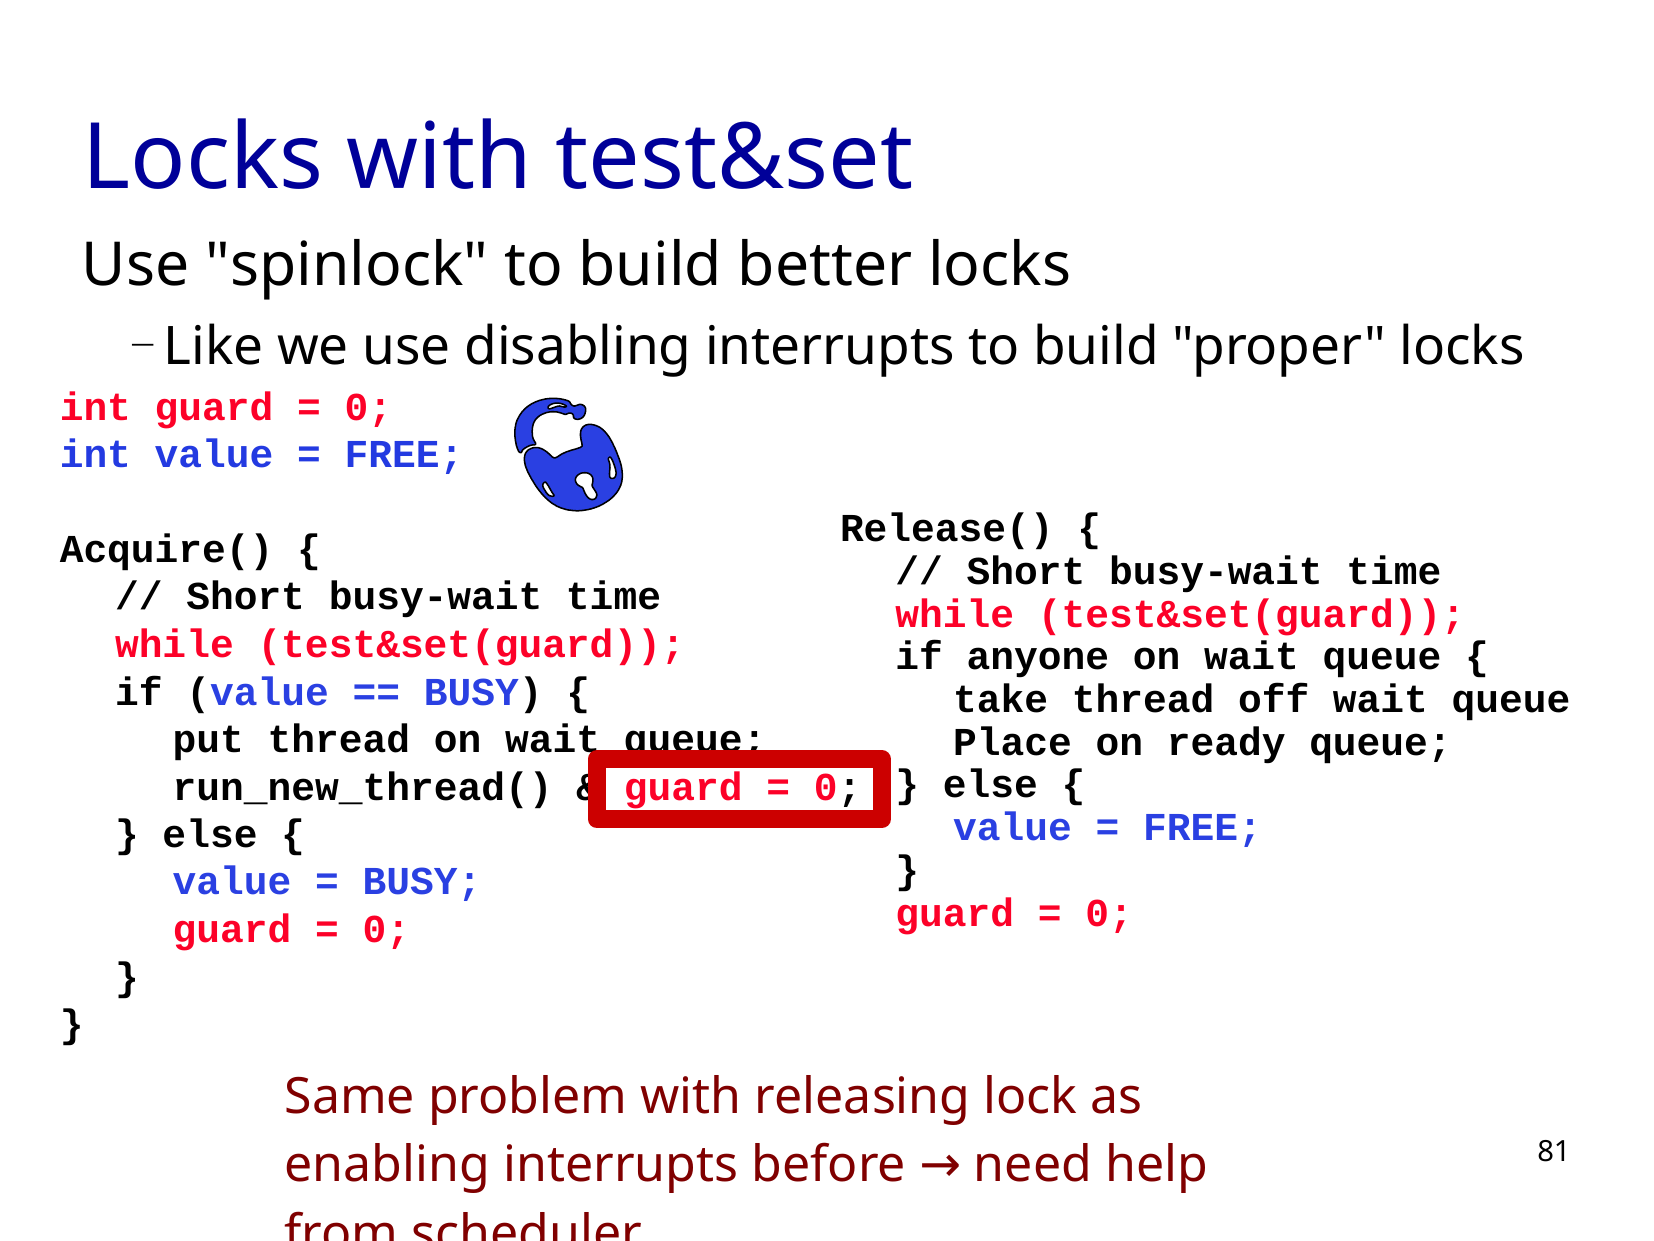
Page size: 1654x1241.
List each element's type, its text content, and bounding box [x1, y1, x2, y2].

text_box int guard = 0; int value = FREE; Acquire() { // Short busy-wait time while (test&set(guard)); if (value == BUSY) { put thread on wait queue; run_new_thread() & guard = 0; } else { value = BUSY; guard = 0; } } [606, 768, 873, 810]
text_box Release() { // Short busy-wait time while (test&set(guard)); if anyone on wait queue { take thread off wait queue Place on ready queue; } else { value = FREE; } guard = 0; [878, 355, 1591, 985]
text_box [524, 424, 623, 511]
text_box [514, 421, 536, 453]
text_box int guard = 0; int value = FREE; Acquire() { // Short busy-wait time while (test&set(guard)); if (value == BUSY) { put thread on wait queue; run_new_thread() & guard = 0; } else { value = BUSY; guard = 0; } } [44, 373, 878, 1053]
list Use "spinlock" to build better locks Like we use disabling interrupts to build "proper" locks [49, 225, 1561, 421]
title Locks with test&set [82, 49, 1571, 257]
text_box Same problem with releasing lock as enabling interrupts before → need help from scheduler or allow spurious wakeups [270, 1052, 1351, 1233]
